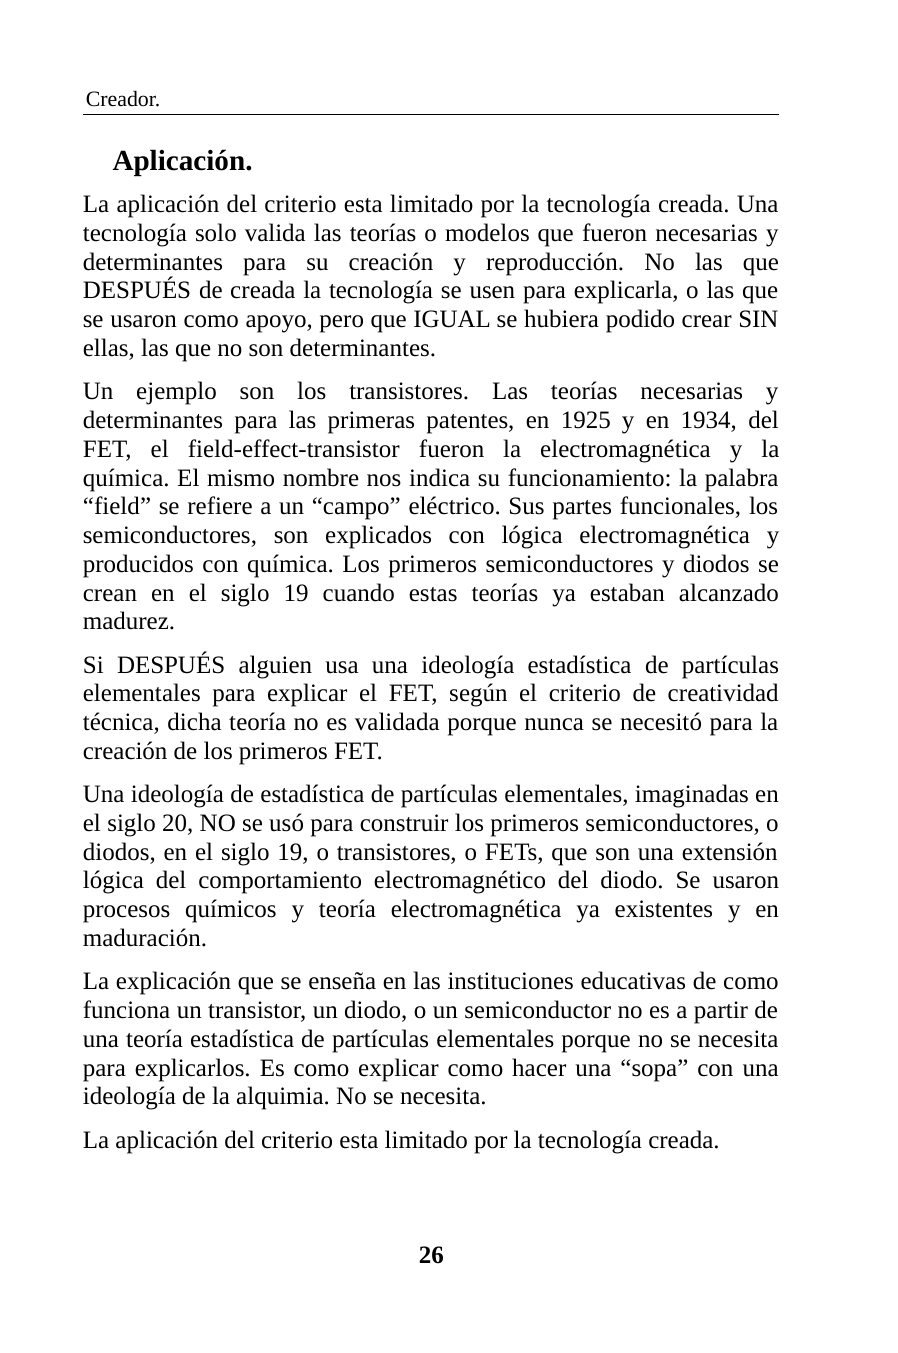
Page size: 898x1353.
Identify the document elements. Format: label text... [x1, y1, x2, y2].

text La explicación que se enseña en las instituciones educativas de como funciona un transistor, un diodo, o un semiconductor no es a partir de una teoría estadística de partículas elementales porque no se necesita para explicarlos. Es como explicar como hacer una “sopa” con una ideología de la alquimia. No se necesita. [83, 966, 779, 1110]
text Una ideología de estadística de partículas elementales, imaginadas en el siglo 20, NO se usó para construir los primeros semiconductores, o diodos, en el siglo 19, o transistores, o FETs, que son una extensión lógica del comportamiento electromagnético del diodo. Se usaron procesos químicos y teoría electromagnética ya existentes y en maduración. [83, 779, 779, 952]
subtitle Aplicación. [112, 143, 779, 177]
text Si DESPUÉS alguien usa una ideología estadística de partículas elementales para explicar el FET, según el criterio de creatividad técnica, dicha teoría no es validada porque nunca se necesitó para la creación de los primeros FET. [83, 650, 779, 765]
text La aplicación del criterio esta limitado por la tecnología creada. [83, 1125, 779, 1153]
text Un ejemplo son los transistores. Las teorías necesarias y determinantes para las primeras patentes, en 1925 y en 1934, del FET, el field-effect-transistor fueron la electromagnética y la química. El mismo nombre nos indica su funcionamiento: la palabra “field” se refiere a un “campo” eléctrico. Sus partes funcionales, los semiconductores, son explicados con lógica electromagnética y producidos con química. Los primeros semiconductores y diodos se crean en el siglo 19 cuando estas teorías ya estaban alcanzado madurez. [83, 376, 779, 635]
text La aplicación del criterio esta limitado por la tecnología creada. Una tecnología solo valida las teorías o modelos que fueron necesarias y determinantes para su creación y reproducción. No las que DESPUÉS de creada la tecnología se usen para explicarla, o las que se usaron como apoyo, pero que IGUAL se hubiera podido crear SIN ellas, las que no son determinantes. [83, 189, 779, 362]
